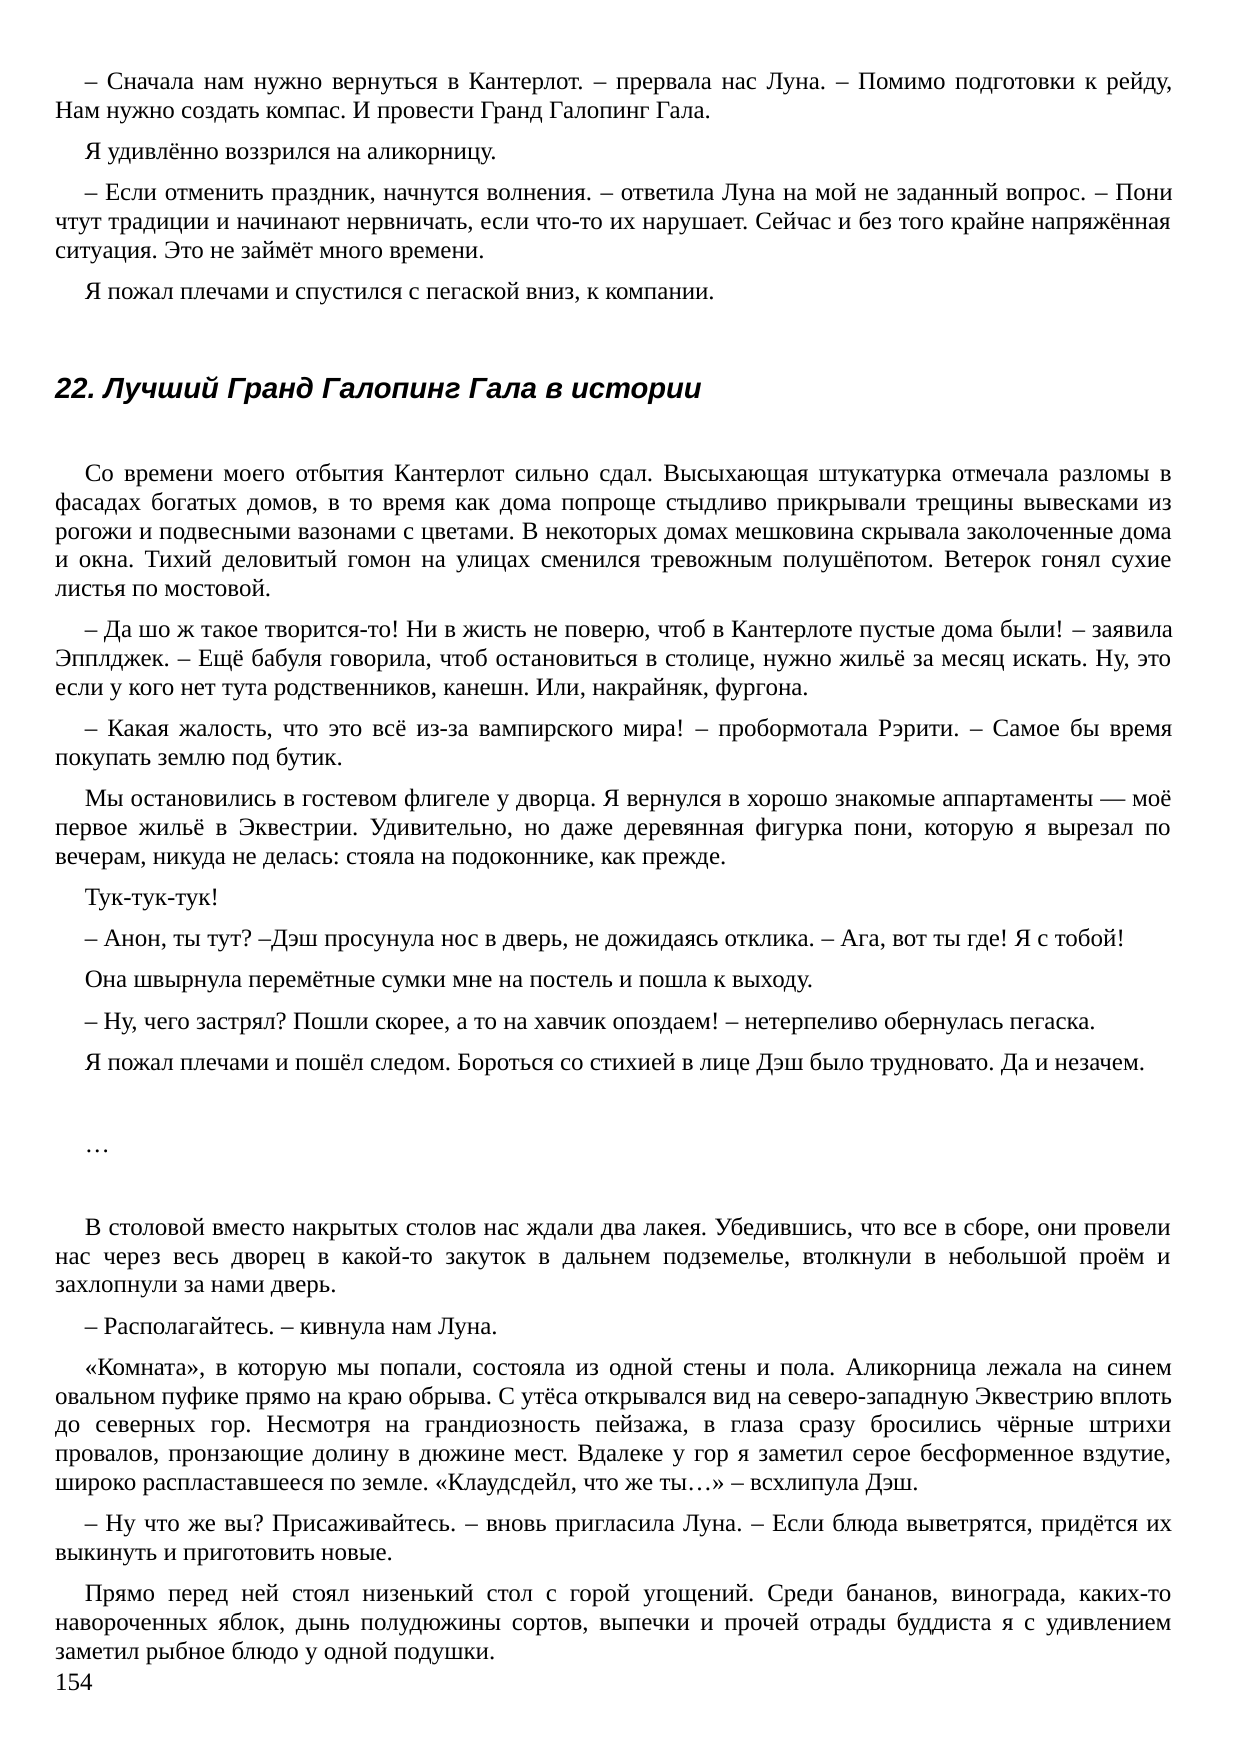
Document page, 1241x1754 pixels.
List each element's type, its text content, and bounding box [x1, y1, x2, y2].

text – Ну что же вы? Присаживайтесь. – вновь пригласила Луна. – Если блюда выветрятся, придётся их выкинуть и приготовить новые. [55, 1508, 1173, 1566]
text – Если отменить праздник, начнутся волнения. – ответила Луна на мой не заданный вопрос. – Пони чтут традиции и начинают нервничать, если что-то их нарушает. Сейчас и без того крайне напряжённая ситуация. Это не займёт много времени. [55, 177, 1173, 263]
text Я пожал плечами и пошёл следом. Бороться со стихией в лице Дэш было трудновато. Да и незачем. [55, 1047, 1173, 1076]
text Она швырнула перемётные сумки мне на постель и пошла к выходу. [55, 964, 1173, 993]
text … [55, 1129, 1173, 1158]
text Тук-тук-тук! [55, 882, 1173, 911]
text Я пожал плечами и спустился с пегаской вниз, к компании. [55, 276, 1173, 305]
text Я удивлённо воззрился на аликорницу. [55, 136, 1173, 165]
text Прямо перед ней стоял низенький стол с горой угощений. Среди бананов, винограда, каких-то навороченных яблок, дынь полудюжины сортов, выпечки и прочей отрады буддиста я с удивлением заметил рыбное блюдо у одной подушки. [55, 1578, 1173, 1664]
text – Анон, ты тут? –Дэш просунула нос в дверь, не дожидаясь отклика. – Ага, вот ты где! Я с тобой! [55, 923, 1173, 952]
text Мы остановились в гостевом флигеле у дворца. Я вернулся в хорошо знакомые аппартаменты — моё первое жильё в Эквестрии. Удивительно, но даже деревянная фигурка пони, которую я вырезал по вечерам, никуда не делась: стояла на подоконнике, как прежде. [55, 783, 1173, 869]
text – Располагайтесь. – кивнула нам Луна. [55, 1311, 1173, 1339]
text «Комната», в которую мы попали, состояла из одной стены и пола. Аликорница лежала на синем овальном пуфике прямо на краю обрыва. С утёса открывался вид на северо-западную Эквестрию вплоть до северных гор. Несмотря на грандиозность пейзажа, в глаза сразу бросились чёрные штрихи провалов, пронзающие долину в дюжине мест. Вдалеке у гор я заметил серое бесформенное вздутие, широко распластавшееся по земле. «Клаудсдейл, что же ты…» – всхлипула Дэш. [55, 1352, 1173, 1496]
text – Какая жалость, что это всё из-за вампирского мира! – пробормотала Рэрити. – Самое бы время покупать землю под бутик. [55, 713, 1173, 771]
text В столовой вместо накрытых столов нас ждали два лакея. Убедившись, что все в сборе, они провели нас через весь дворец в какой-то закуток в дальнем подземелье, втолкнули в небольшой проём и захлопнули за нами дверь. [55, 1212, 1173, 1298]
text – Ну, чего застрял? Пошли скорее, а то на хавчик опоздаем! – нетерпеливо обернулась пегаска. [55, 1006, 1173, 1034]
subtitle 22. Лучший Гранд Галопинг Гала в истории [55, 371, 1173, 404]
text – Да шо ж такое творится-то! Ни в жисть не поверю, чтоб в Кантерлоте пустые дома были! – заявила Эпплджек. – Ещё бабуля говорила, чтоб остановиться в столице, нужно жильё за месяц искать. Ну, это если у кого нет тута родственников, канешн. Или, накрайняк, фургона. [55, 614, 1173, 701]
text – Сначала нам нужно вернуться в Кантерлот. – прервала нас Луна. – Помимо подготовки к рейду, Нам нужно создать компас. И провести Гранд Галопинг Гала. [55, 66, 1173, 123]
text Со времени моего отбытия Кантерлот сильно сдал. Высыхающая штукатурка отмечала разломы в фасадах богатых домов, в то время как дома попроще стыдливо прикрывали трещины вывесками из рогожи и подвесными вазонами с цветами. В некоторых домах мешковина скрывала заколоченные дома и окна. Тихий деловитый гомон на улицах сменился тревожным полушёпотом. Ветерок гонял сухие листья по мостовой. [55, 458, 1173, 602]
